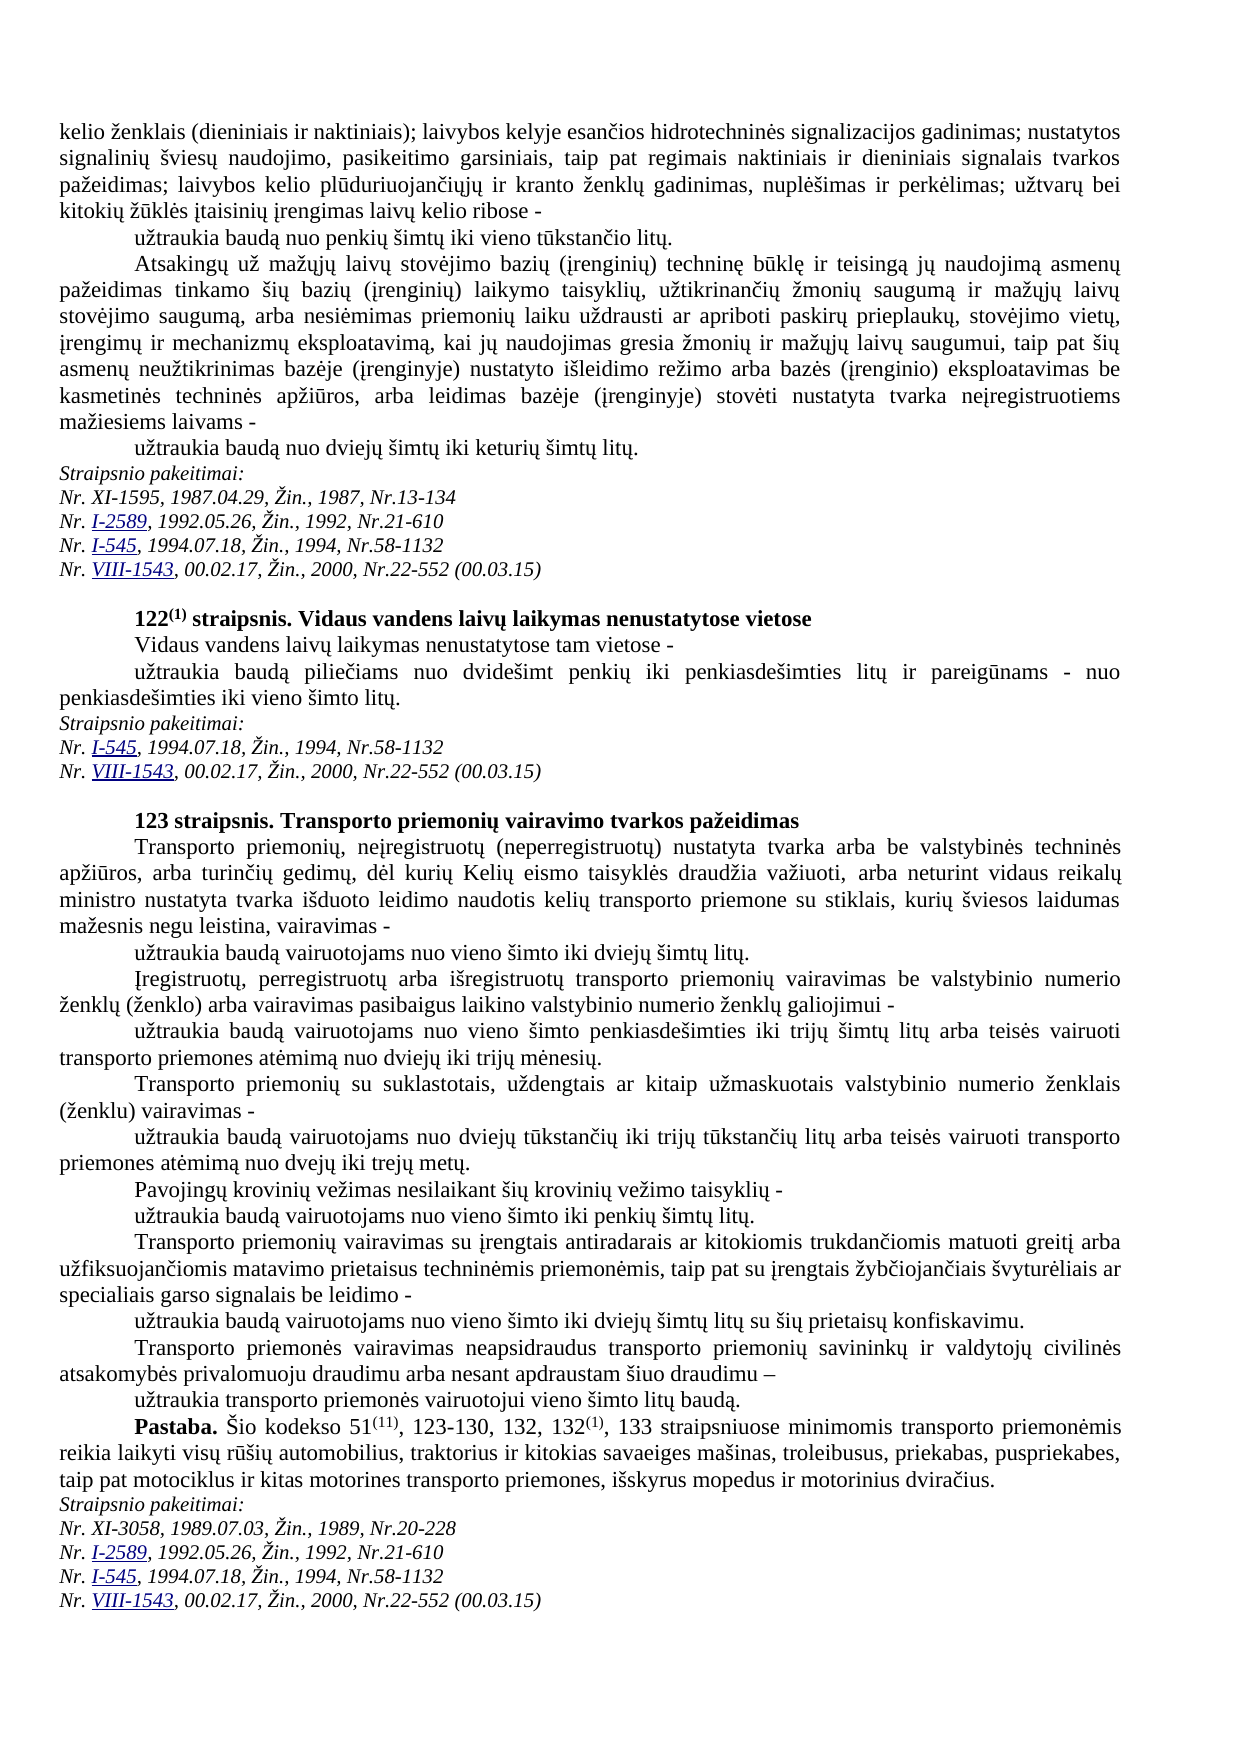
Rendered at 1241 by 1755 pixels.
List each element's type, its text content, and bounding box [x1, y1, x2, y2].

text Nr. I-545, 1994.07.18, Žin., 1994, Nr.58-1132 [59, 1564, 1122, 1588]
text Pavojingų krovinių vežimas nesilaikant šių krovinių vežimo taisyklių - [59, 1176, 1122, 1202]
text Transporto priemonių vairavimas su įrengtais antiradarais ar kitokiomis trukdančiomis matuoti greitį arba užfiksuojančiomis matavimo prietaisus techninėmis priemonėmis, taip pat su įrengtais žybčiojančiais švyturėliais ar specialiais garso signalais be leidimo - [59, 1228, 1122, 1307]
text užtraukia baudą piliečiams nuo dvidešimt penkių iki penkiasdešimties litų ir pareigūnams - nuo penkiasdešimties iki vieno šimto litų. [59, 658, 1122, 711]
text užtraukia baudą vairuotojams nuo vieno šimto iki dviejų šimtų litų su šių prietaisų konfiskavimu. [59, 1307, 1122, 1334]
text 122(1) straipsnis. Vidaus vandens laivų laikymas nenustatytose vietose [59, 605, 1122, 631]
text Transporto priemonių su suklastotais, uždengtais ar kitaip užmaskuotais valstybinio numerio ženklais (ženklu) vairavimas - [59, 1070, 1122, 1123]
text Nr. VIII-1543, 00.02.17, Žin., 2000, Nr.22-552 (00.03.15) [59, 759, 1122, 783]
text Nr. XI-1595, 1987.04.29, Žin., 1987, Nr.13-134 [59, 485, 1122, 509]
text užtraukia baudą nuo penkių šimtų iki vieno tūkstančio litų. [59, 223, 1122, 250]
text Įregistruotų, perregistruotų arba išregistruotų transporto priemonių vairavimas be valstybinio numerio ženklų (ženklo) arba vairavimas pasibaigus laikino valstybinio numerio ženklų galiojimui - [59, 965, 1122, 1018]
text Atsakingų už mažųjų laivų stovėjimo bazių (įrenginių) techninę būklę ir teisingą jų naudojimą asmenų pažeidimas tinkamo šių bazių (įrenginių) laikymo taisyklių, užtikrinančių žmonių saugumą ir mažųjų laivų stovėjimo saugumą, arba nesiėmimas priemonių laiku uždrausti ar apriboti paskirų prieplaukų, stovėjimo vietų, įrengimų ir mechanizmų eksploatavimą, kai jų naudojimas gresia žmonių ir mažųjų laivų saugumui, taip pat šių asmenų neužtikrinimas bazėje (įrenginyje) nustatyto išleidimo režimo arba bazės (įrenginio) eksploatavimas be kasmetinės techninės apžiūros, arba leidimas bazėje (įrenginyje) stovėti nustatyta tvarka neįregistruotiems mažiesiems laivams - [59, 250, 1122, 434]
text Vidaus vandens laivų laikymas nenustatytose tam vietose - [59, 631, 1122, 658]
text Straipsnio pakeitimai: [59, 711, 1122, 734]
text Nr. XI-3058, 1989.07.03, Žin., 1989, Nr.20-228 [59, 1516, 1122, 1540]
text Pastaba. Šio kodekso 51(11), 123-130, 132, 132(1), 133 straipsniuose minimomis transporto priemonėmis reikia laikyti visų rūšių automobilius, traktorius ir kitokias savaeiges mašinas, troleibusus, priekabas, puspriekabes, taip pat motociklus ir kitas motorines transporto priemones, išskyrus mopedus ir motorinius dviračius. [59, 1413, 1122, 1492]
text Nr. I-2589, 1992.05.26, Žin., 1992, Nr.21-610 [59, 1540, 1122, 1564]
text kelio ženklais (dieniniais ir naktiniais); laivybos kelyje esančios hidrotechninės signalizacijos gadinimas; nustatytos signalinių šviesų naudojimo, pasikeitimo garsiniais, taip pat regimais naktiniais ir dieniniais signalais tvarkos pažeidimas; laivybos kelio plūduriuojančiųjų ir kranto ženklų gadinimas, nuplėšimas ir perkėlimas; užtvarų bei kitokių žūklės įtaisinių įrengimas laivų kelio ribose - [59, 118, 1122, 223]
text Straipsnio pakeitimai: [59, 461, 1122, 485]
text 123 straipsnis. Transporto priemonių vairavimo tvarkos pažeidimas [59, 807, 1122, 833]
text Nr. VIII-1543, 00.02.17, Žin., 2000, Nr.22-552 (00.03.15) [59, 1588, 1122, 1612]
text Nr. I-545, 1994.07.18, Žin., 1994, Nr.58-1132 [59, 734, 1122, 759]
text Transporto priemonių, neįregistruotų (neperregistruotų) nustatyta tvarka arba be valstybinės techninės apžiūros, arba turinčių gedimų, dėl kurių Kelių eismo taisyklės draudžia važiuoti, arba neturint vidaus reikalų ministro nustatyta tvarka išduoto leidimo naudotis kelių transporto priemone su stiklais, kurių šviesos laidumas mažesnis negu leistina, vairavimas - [59, 833, 1122, 938]
text užtraukia transporto priemonės vairuotojui vieno šimto litų baudą. [59, 1387, 1122, 1413]
text užtraukia baudą nuo dviejų šimtų iki keturių šimtų litų. [59, 434, 1122, 461]
text Straipsnio pakeitimai: [59, 1492, 1122, 1516]
text užtraukia baudą vairuotojams nuo vieno šimto iki penkių šimtų litų. [59, 1202, 1122, 1228]
text Nr. I-545, 1994.07.18, Žin., 1994, Nr.58-1132 [59, 533, 1122, 557]
text užtraukia baudą vairuotojams nuo vieno šimto iki dviejų šimtų litų. [59, 938, 1122, 965]
text Nr. VIII-1543, 00.02.17, Žin., 2000, Nr.22-552 (00.03.15) [59, 557, 1122, 581]
text Transporto priemonės vairavimas neapsidraudus transporto priemonių savininkų ir valdytojų civilinės atsakomybės privalomuoju draudimu arba nesant apdraustam šiuo draudimu – [59, 1334, 1122, 1387]
text užtraukia baudą vairuotojams nuo dviejų tūkstančių iki trijų tūkstančių litų arba teisės vairuoti transporto priemones atėmimą nuo dvejų iki trejų metų. [59, 1123, 1122, 1176]
text Nr. I-2589, 1992.05.26, Žin., 1992, Nr.21-610 [59, 509, 1122, 533]
text užtraukia baudą vairuotojams nuo vieno šimto penkiasdešimties iki trijų šimtų litų arba teisės vairuoti transporto priemones atėmimą nuo dviejų iki trijų mėnesių. [59, 1018, 1122, 1070]
